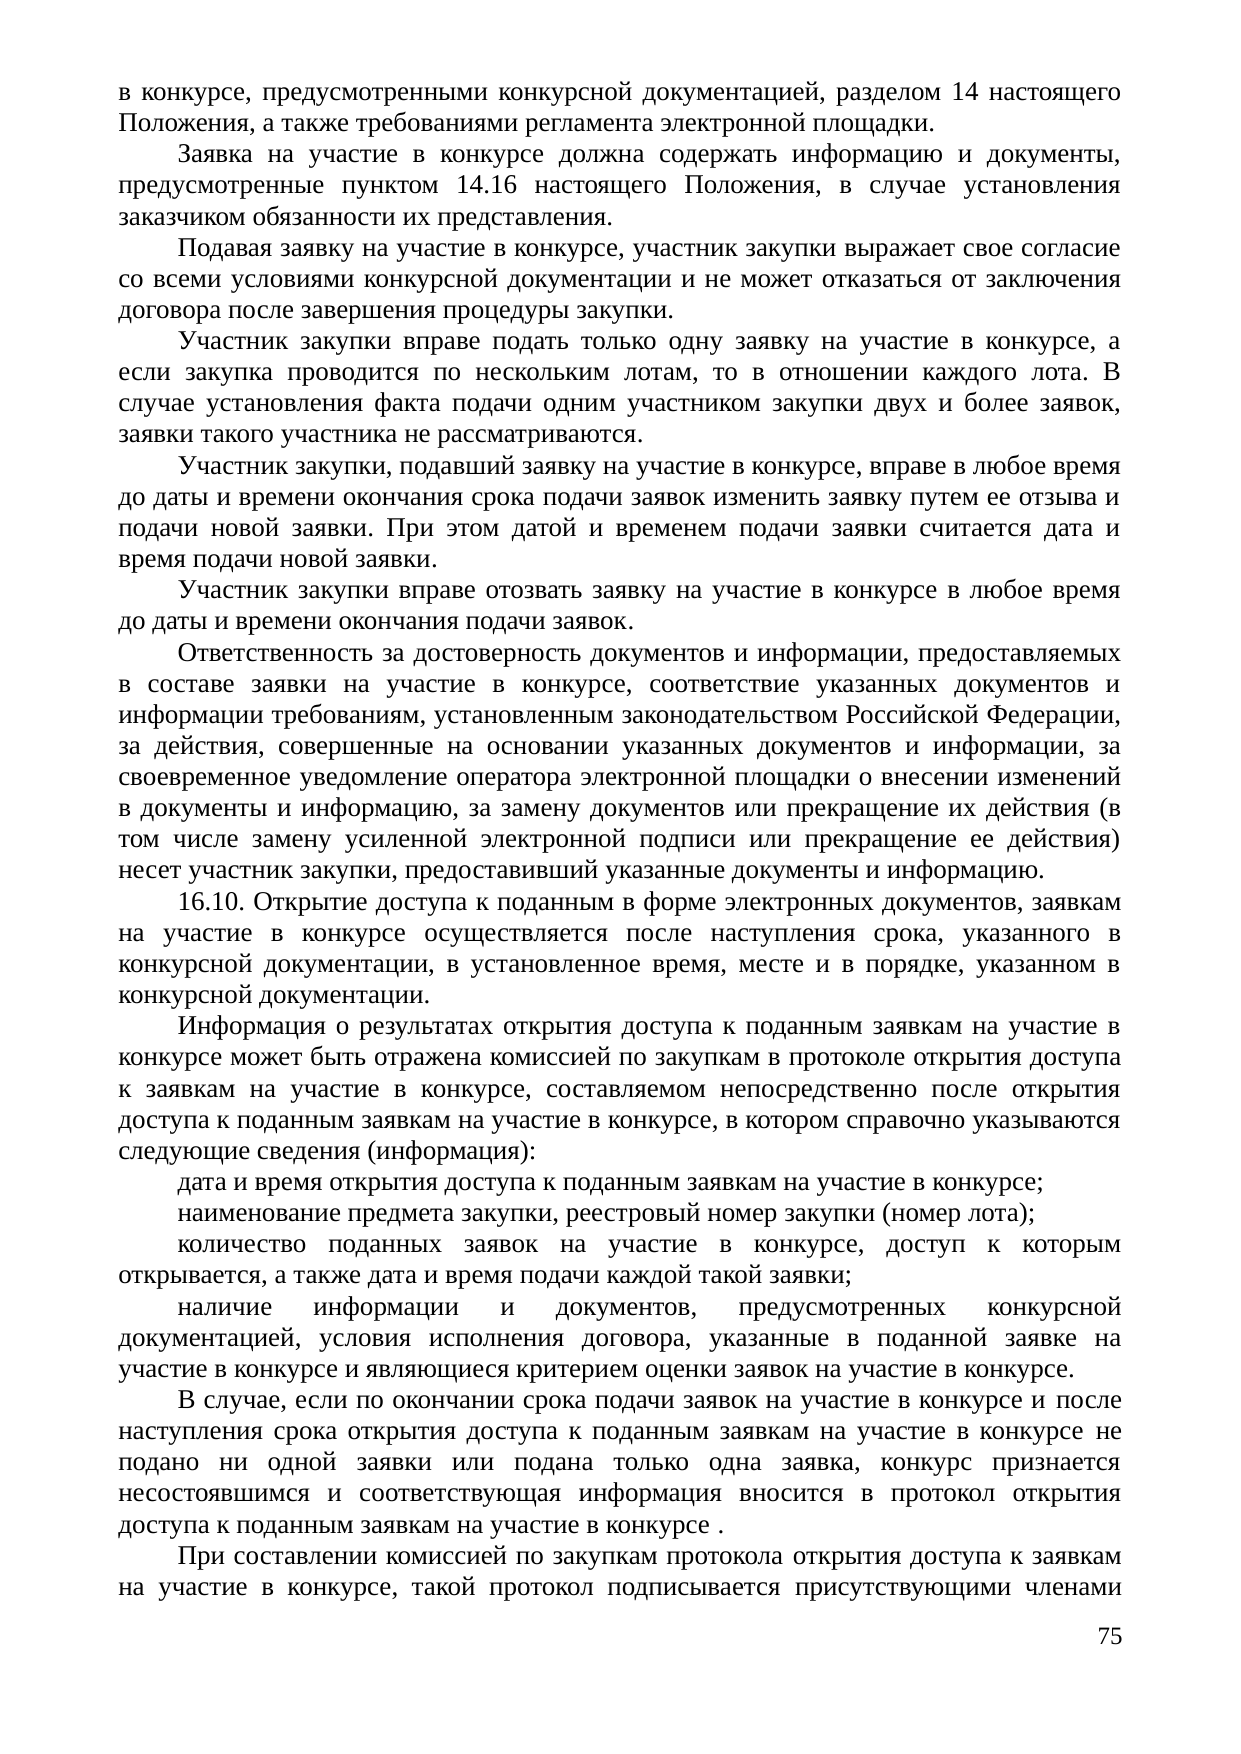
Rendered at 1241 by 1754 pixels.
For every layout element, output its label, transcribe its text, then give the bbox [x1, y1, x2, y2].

text При составлении комиссией по закупкам протокола открытия доступа к заявкам на участие в конкурсе, такой протокол подписывается присутствующими членами [118, 1539, 1122, 1601]
text Заявка на участие в конкурсе должна содержать информацию и документы, предусмотренные пунктом 14.16 настоящего Положения, в случае установления заказчиком обязанности их представления. [118, 137, 1122, 231]
text количество поданных заявок на участие в конкурсе, доступ к которым открывается, а также дата и время подачи каждой такой заявки; [118, 1227, 1122, 1290]
text в конкурсе, предусмотренными конкурсной документацией, разделом 14 настоящего Положения, а также требованиями регламента электронной площадки. [118, 75, 1122, 137]
text Информация о результатах открытия доступа к поданным заявкам на участие в конкурсе может быть отражена комиссией по закупкам в протоколе открытия доступа к заявкам на участие в конкурсе, составляемом непосредственно после открытия доступа к поданным заявкам на участие в конкурсе, в котором справочно указываются следующие сведения (информация): [118, 1009, 1122, 1165]
text 16.10. Открытие доступа к поданным в форме электронных документов, заявкам на участие в конкурсе осуществляется после наступления срока, указанного в конкурсной документации, в установленное время, месте и в порядке, указанном в конкурсной документации. [118, 885, 1122, 1009]
text дата и время открытия доступа к поданным заявкам на участие в конкурсе; [118, 1165, 1122, 1196]
text наличие информации и документов, предусмотренных конкурсной документацией, условия исполнения договора, указанные в поданной заявке на участие в конкурсе и являющиеся критерием оценки заявок на участие в конкурсе. [118, 1290, 1122, 1383]
text Участник закупки вправе отозвать заявку на участие в конкурсе в любое время до даты и времени окончания подачи заявок. [118, 573, 1122, 636]
text Участник закупки вправе подать только одну заявку на участие в конкурсе, а если закупка проводится по нескольким лотам, то в отношении каждого лота. В случае установления факта подачи одним участником закупки двух и более заявок, заявки такого участника не рассматриваются. [118, 324, 1122, 449]
text В случае, если по окончании срока подачи заявок на участие в конкурсе и после наступления срока открытия доступа к поданным заявкам на участие в конкурсе не подано ни одной заявки или подана только одна заявка, конкурс признается несостоявшимся и соответствующая информация вносится в протокол открытия доступа к поданным заявкам на участие в конкурсе . [118, 1383, 1122, 1539]
text наименование предмета закупки, реестровый номер закупки (номер лота); [118, 1196, 1122, 1227]
text Ответственность за достоверность документов и информации, предоставляемых в составе заявки на участие в конкурсе, соответствие указанных документов и информации требованиям, установленным законодательством Российской Федерации, за действия, совершенные на основании указанных документов и информации, за своевременное уведомление оператора электронной площадки о внесении изменений в документы и информацию, за замену документов или прекращение их действия (в том числе замену усиленной электронной подписи или прекращение ее действия) несет участник закупки, предоставивший указанные документы и информацию. [118, 636, 1122, 885]
text Участник закупки, подавший заявку на участие в конкурсе, вправе в любое время до даты и времени окончания срока подачи заявок изменить заявку путем ее отзыва и подачи новой заявки. При этом датой и временем подачи заявки считается дата и время подачи новой заявки. [118, 449, 1122, 573]
text Подавая заявку на участие в конкурсе, участник закупки выражает свое согласие со всеми условиями конкурсной документации и не может отказаться от заключения договора после завершения процедуры закупки. [118, 231, 1122, 324]
